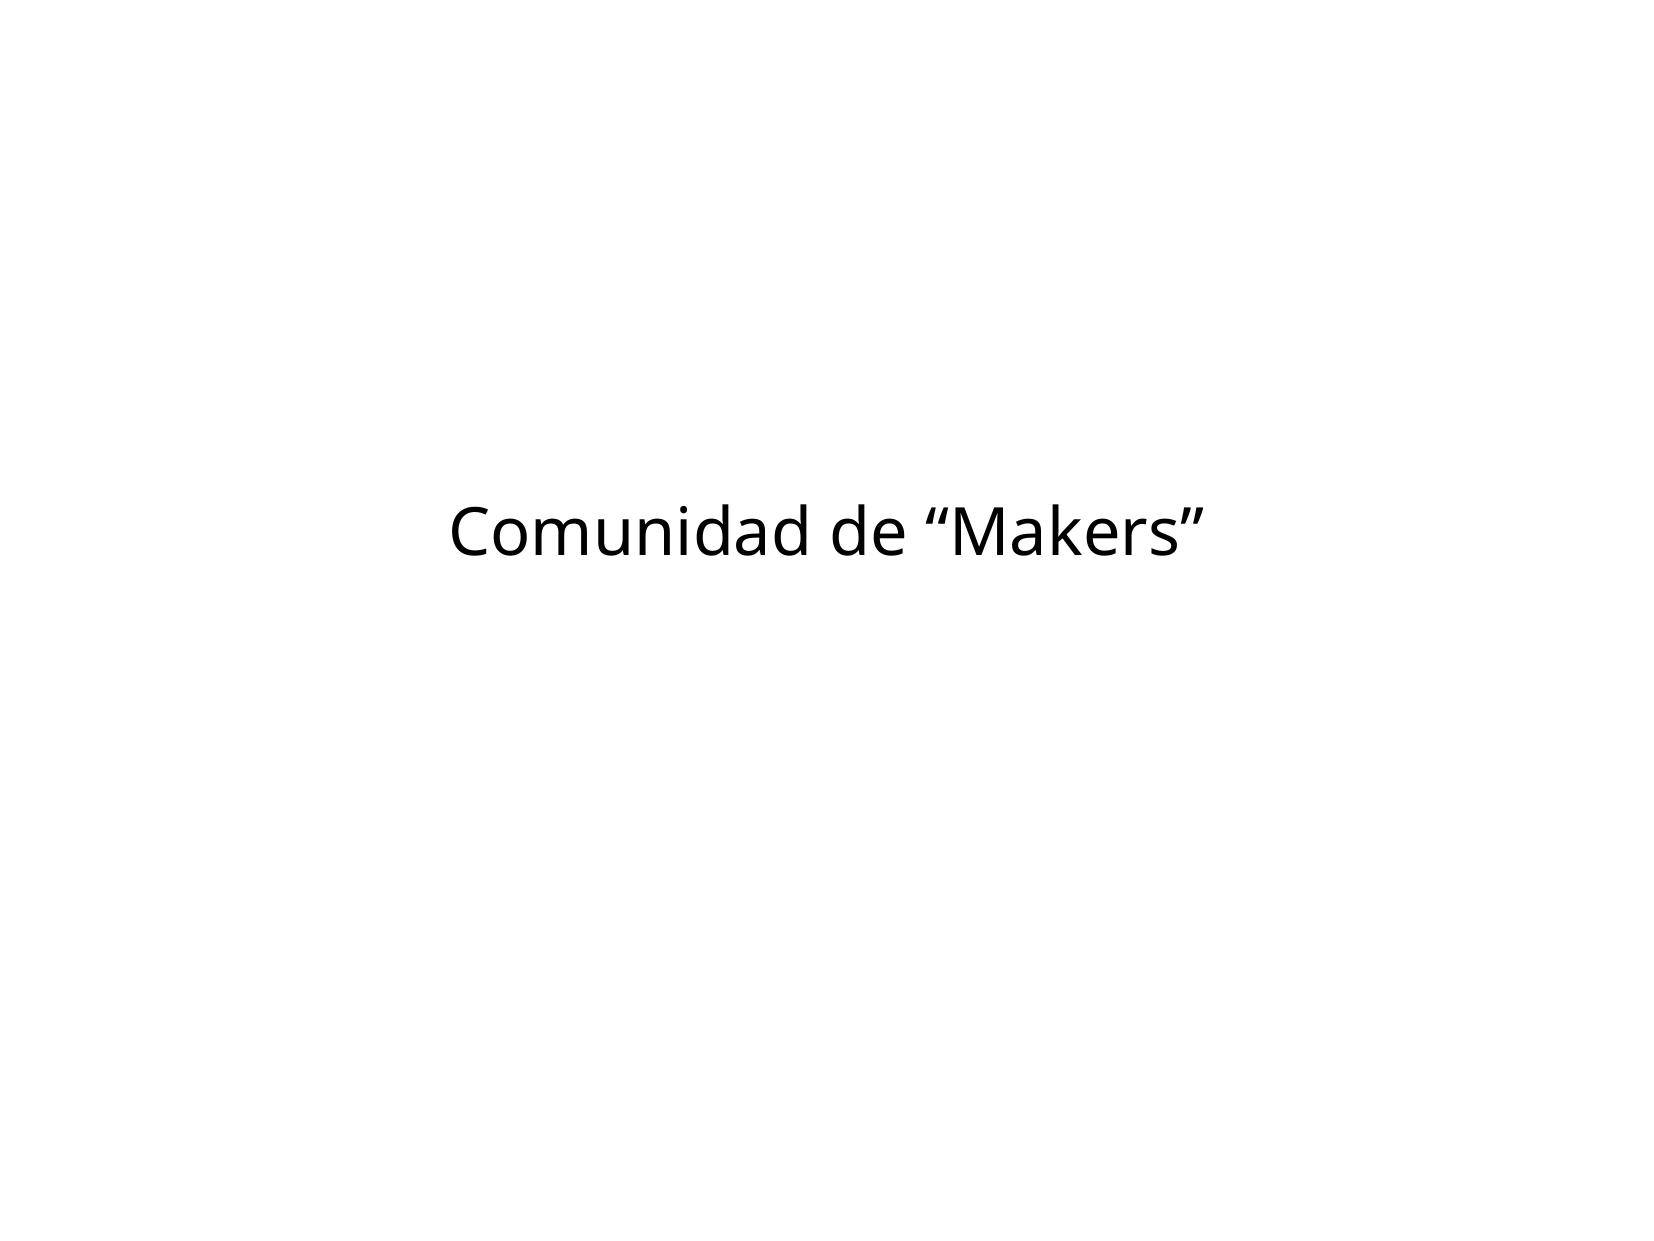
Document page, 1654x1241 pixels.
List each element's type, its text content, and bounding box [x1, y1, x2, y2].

subtitle Comunidad de “Makers” [82, 49, 1571, 1010]
